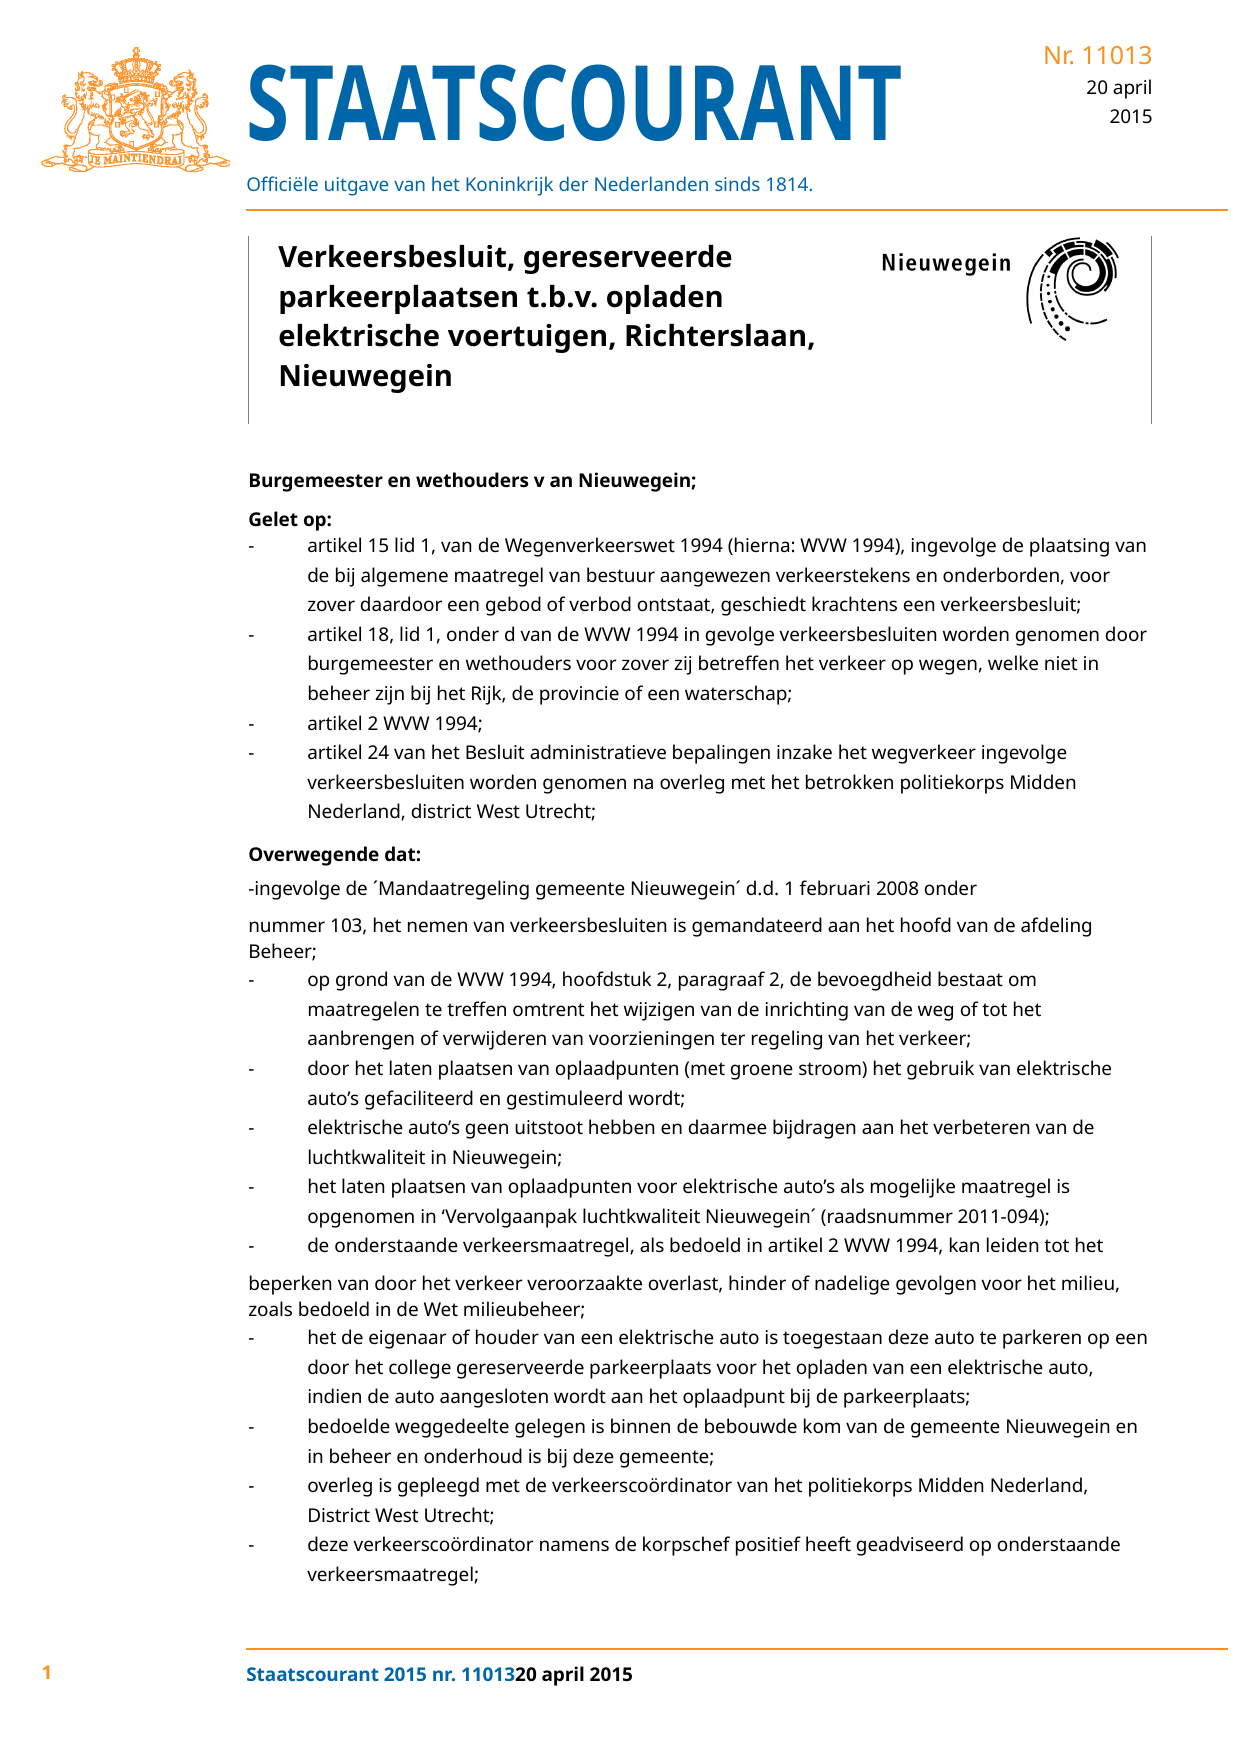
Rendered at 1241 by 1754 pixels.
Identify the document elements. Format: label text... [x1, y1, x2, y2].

text nummer 103, het nemen van verkeersbesluiten is gemandateerd aan het hoofd van de afdeling Beheer; [248, 912, 1152, 964]
list deze verkeerscoördinator namens de korpschef positief heeft geadviseerd op onderstaande verkeersmaatregel; [248, 1532, 1152, 1587]
text Burgemeester en wethouders v an Nieuwegein; [248, 467, 1152, 493]
list overleg is gepleegd met de verkeerscoördinator van het politiekorps Midden Nederland, District West Utrecht; [248, 1472, 1152, 1528]
table_header Verkeersbesluit, gereserveerde parkeerplaatsen t.b.v. opladen elektrische voertuigen, Richterslaan, Nieuwegein [249, 236, 850, 424]
picture [882, 236, 1119, 342]
list het de eigenaar of houder van een elektrische auto is toegestaan deze auto te parkeren op een door het college gereserveerde parkeerplaats voor het opladen van een elektrische auto, indien de auto aangesloten wordt aan het oplaadpunt bij de parkeerplaats; [248, 1324, 1152, 1409]
table_header [850, 236, 1151, 424]
list elektrische auto’s geen uitstoot hebben en daarmee bijdragen aan het verbeteren van de luchtkwaliteit in Nieuwegein; [248, 1114, 1152, 1169]
list artikel 15 lid 1, van de Wegenverkeerswet 1994 (hierna: WVW 1994), ingevolge de plaatsing van de bij algemene maatregel van bestuur aangewezen verkeerstekens en onderborden, voor zover daardoor een gebod of verbod ontstaat, geschiedt krachtens een verkeersbesluit; [248, 532, 1152, 617]
list artikel 24 van het Besluit administratieve bepalingen inzake het wegverkeer ingevolge verkeersbesluiten worden genomen na overleg met het betrokken politiekorps Midden Nederland, district West Utrecht; [248, 739, 1152, 824]
list artikel 18, lid 1, onder d van de WVW 1994 in gevolge verkeersbesluiten worden genomen door burgemeester en wethouders voor zover zij betreffen het verkeer op wegen, welke niet in beheer zijn bij het Rijk, de provincie of een waterschap; [248, 621, 1152, 706]
list artikel 2 WVW 1994; [248, 710, 1152, 735]
list de onderstaande verkeersmaatregel, als bedoeld in artikel 2 WVW 1994, kan leiden tot het [248, 1233, 1152, 1258]
text Gelet op: [248, 506, 1152, 532]
text -ingevolge de ´Mandaatregeling gemeente Nieuwegein´ d.d. 1 februari 2008 onder [248, 876, 1152, 901]
list door het laten plaatsen van oplaadpunten (met groene stroom) het gebruik van elektrische auto’s gefaciliteerd en gestimuleerd wordt; [248, 1055, 1152, 1110]
list bedoelde weggedeelte gelegen is binnen de bebouwde kom van de gemeente Nieuwegein en in beheer en onderhoud is bij deze gemeente; [248, 1413, 1152, 1469]
text Overwegende dat: [248, 842, 1152, 867]
list het laten plaatsen van oplaadpunten voor elektrische auto’s als mogelijke maatregel is opgenomen in ‘Vervolgaanpak luchtkwaliteit Nieuwegein´ (raadsnummer 2011-094); [248, 1173, 1152, 1229]
list op grond van de WVW 1994, hoofdstuk 2, paragraaf 2, de bevoegdheid bestaat om maatregelen te treffen omtrent het wijzigen van de inrichting van de weg of tot het aanbrengen of verwijderen van voorzieningen ter regeling van het verkeer; [248, 966, 1152, 1051]
picture [41, 47, 231, 172]
text beperken van door het verkeer veroorzaakte overlast, hinder of nadelige gevolgen voor het milieu, zoals bedoeld in de Wet milieubeheer; [248, 1271, 1152, 1322]
